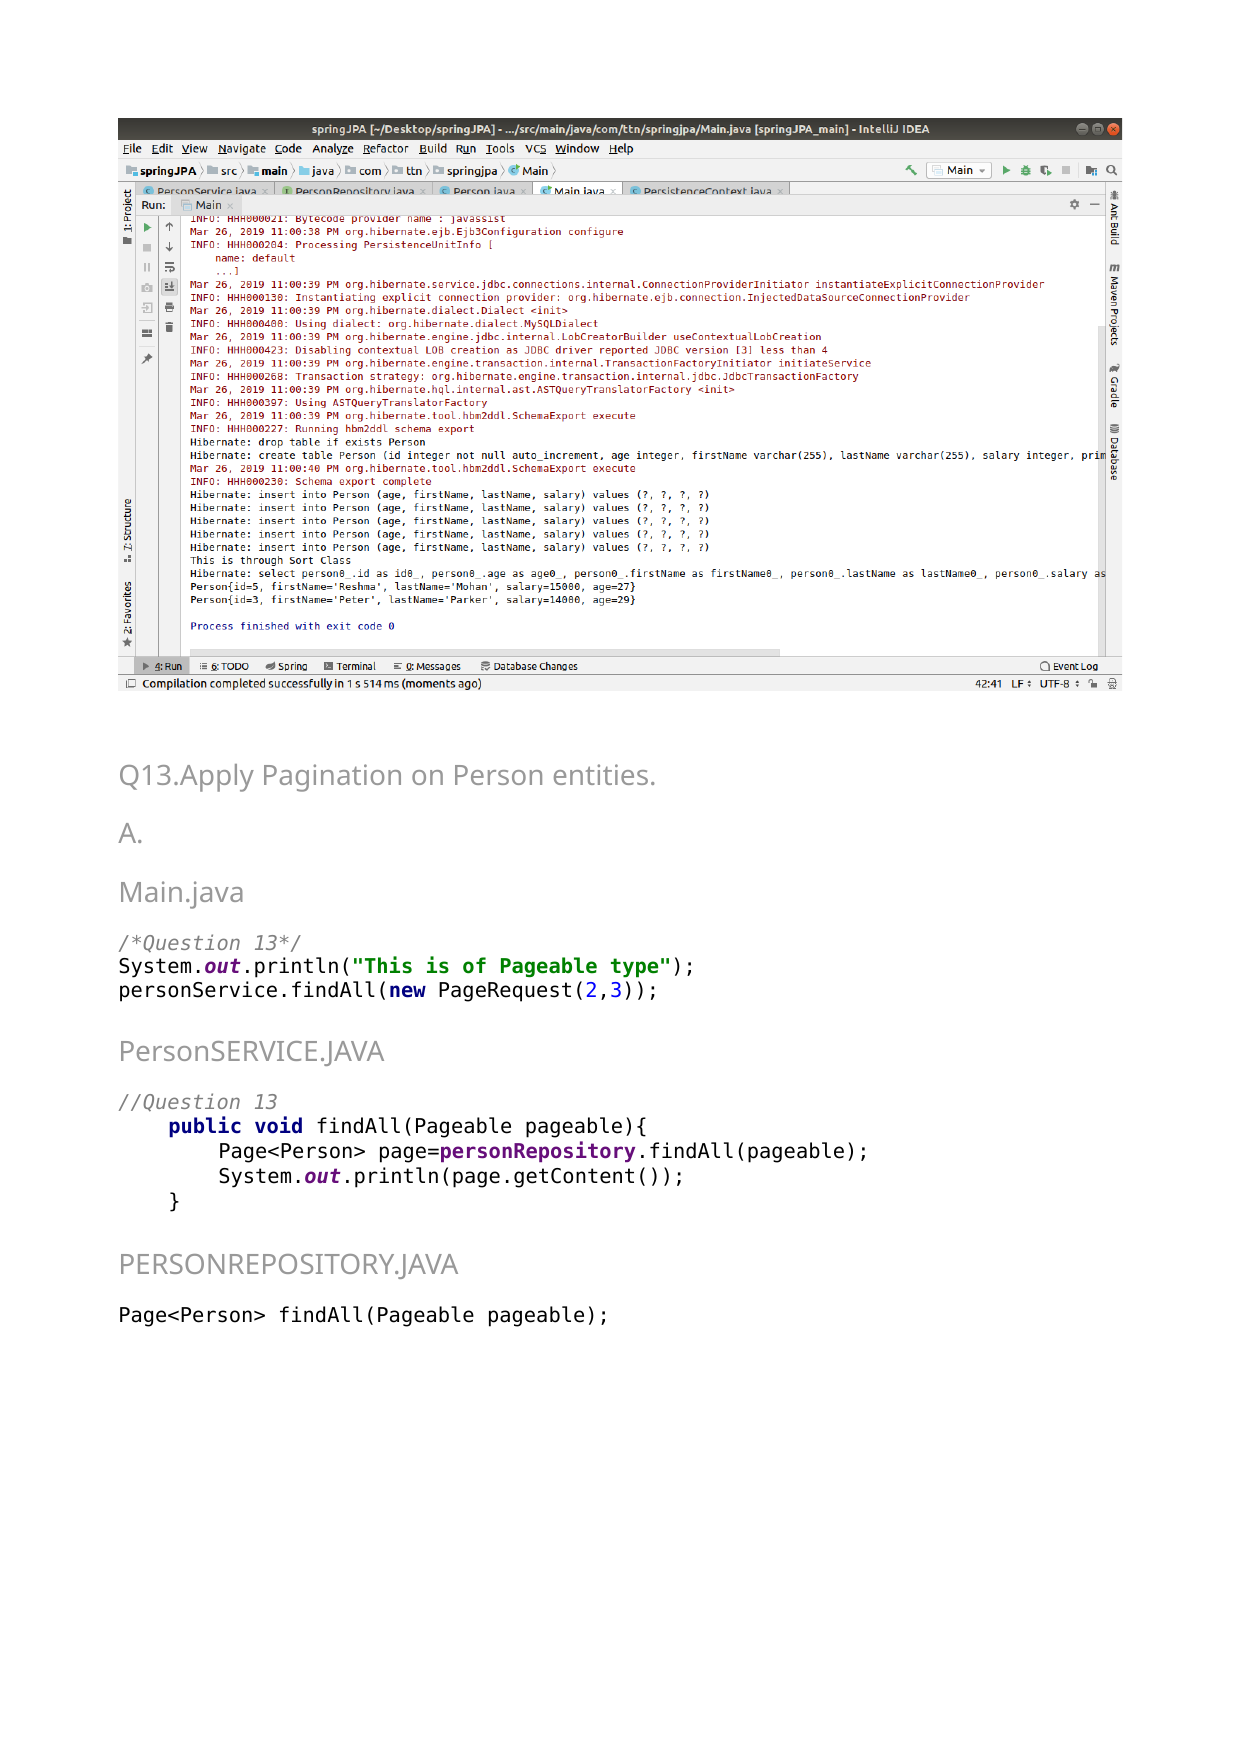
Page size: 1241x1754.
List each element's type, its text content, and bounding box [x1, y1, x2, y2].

text PERSONREPOSITORY.JAVA [118, 1244, 1122, 1283]
text System.out.println("This is of Pageable type"); [118, 955, 1122, 978]
picture [118, 118, 1123, 691]
text A. [118, 814, 1122, 852]
text System.out.println(page.getContent()); [118, 1164, 1122, 1190]
text /*Question 13*/ [118, 931, 1122, 955]
text personService.findAll(new PageRequest(2,3)); [118, 978, 1122, 1002]
text Q13.Apply Pagination on Person entities. [118, 755, 1122, 793]
text Main.java [118, 872, 1122, 911]
text Page<Person> findAll(Pageable pageable); [118, 1303, 1122, 1327]
text PersonSERVICE.JAVA [118, 1032, 1122, 1070]
text } [118, 1190, 1122, 1215]
text //Question 13 [118, 1090, 1122, 1114]
text Page<Person> page=personRepository.findAll(pageable); [118, 1139, 1122, 1164]
text public void findAll(Pageable pageable){ [118, 1114, 1122, 1139]
